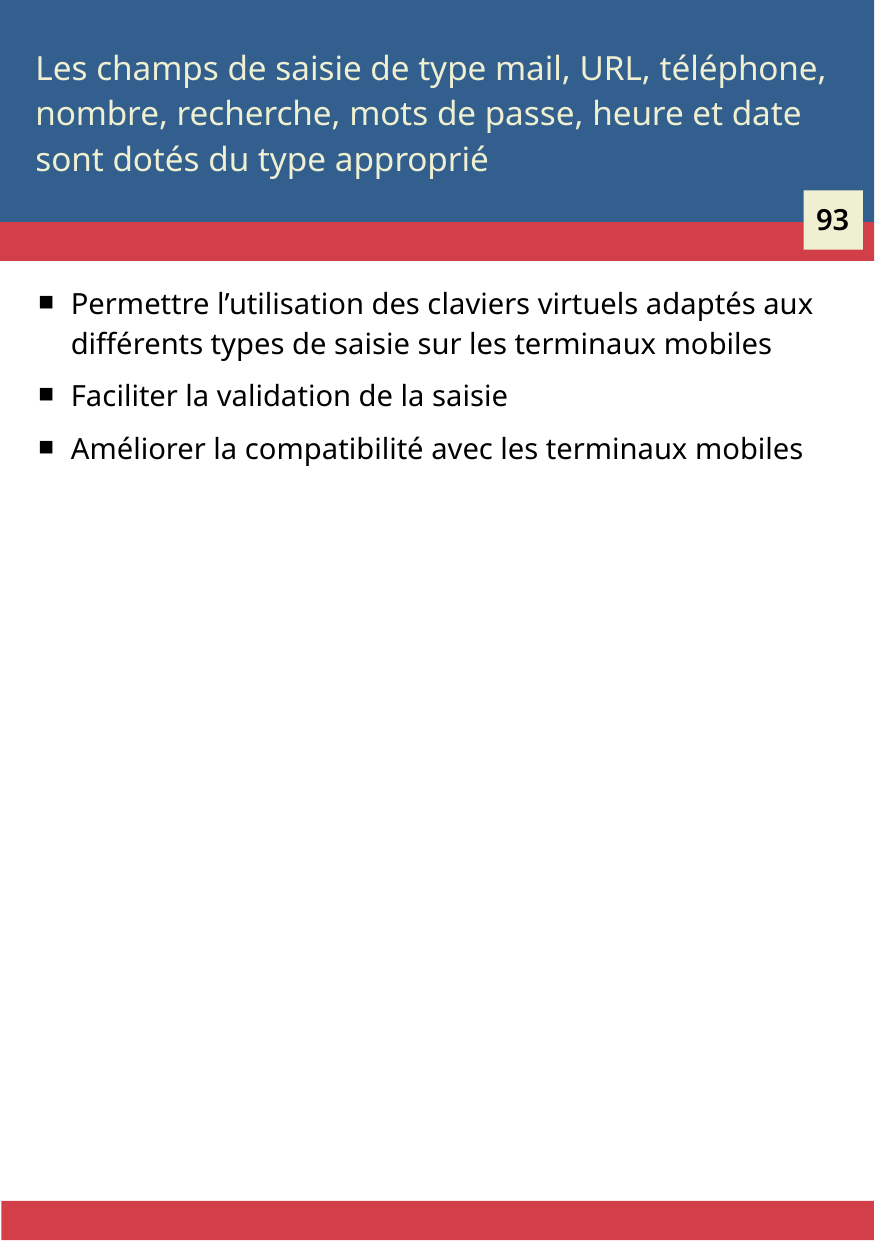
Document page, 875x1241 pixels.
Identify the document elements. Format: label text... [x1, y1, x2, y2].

text_box 93 [803, 188, 863, 249]
list Permettre l’utilisation des claviers virtuels adaptés aux différents types de saisie sur les terminaux mobiles Faciliter la validation de la saisie Améliorer la compatibilité avec les terminaux mobiles [23, 283, 839, 1111]
title Les champs de saisie de type mail, URL, téléphone, nombre, recherche, mots de passe, heure et date sont dotés du type approprié [35, 13, 839, 213]
